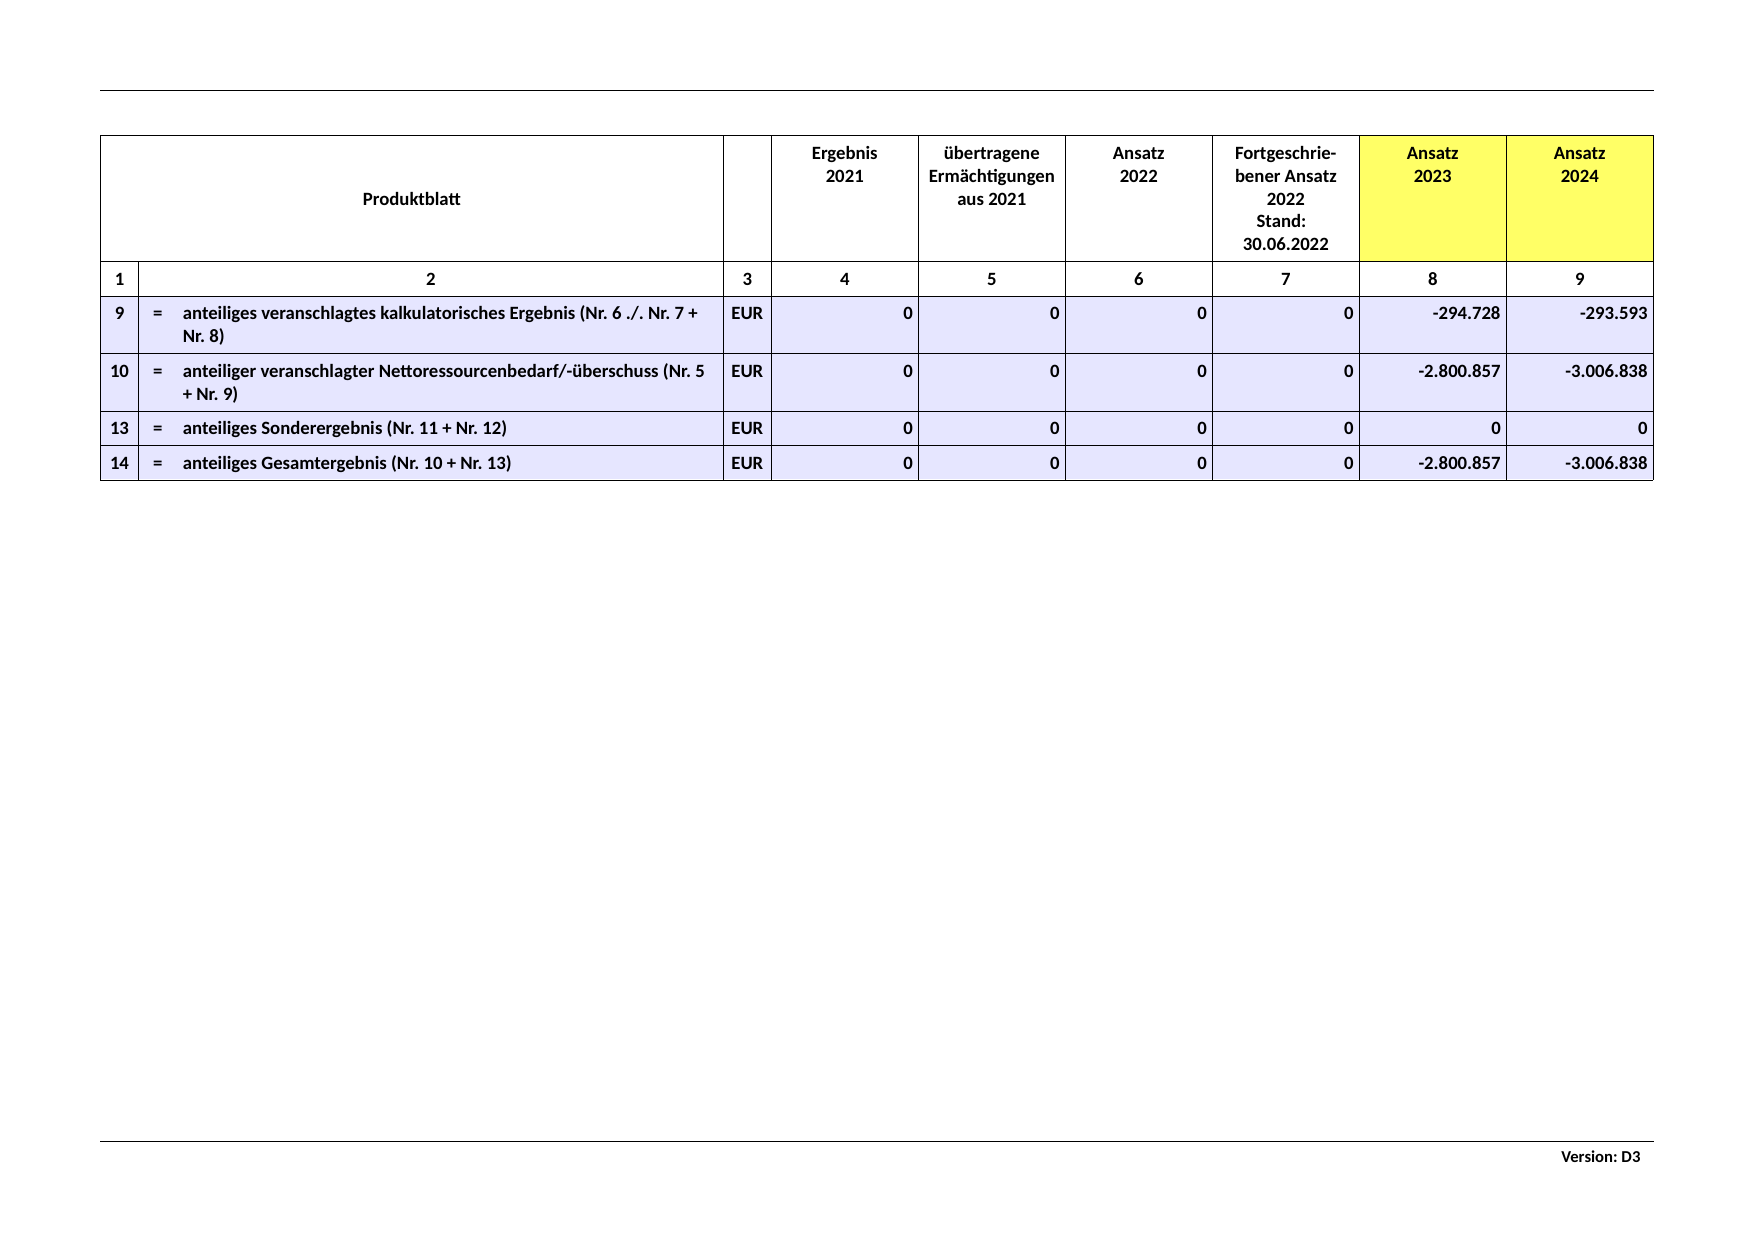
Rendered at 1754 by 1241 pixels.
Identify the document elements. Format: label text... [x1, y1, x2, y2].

table_cell -294.728 [1360, 297, 1506, 353]
table_header Ansatz 2022 [1066, 136, 1212, 261]
table_cell -2.800.857 [1360, 354, 1506, 411]
table_cell 9 [101, 297, 138, 353]
table_cell 0 [1066, 297, 1212, 353]
table_cell = [139, 446, 177, 479]
table_cell anteiliges Sonderergebnis (Nr. 11 + Nr. 12) [177, 412, 723, 445]
table_cell 0 [772, 297, 918, 353]
table_cell 0 [1507, 412, 1653, 445]
table_cell 0 [919, 412, 1065, 445]
table_header übertragene Ermächtigungen aus 2021 [919, 136, 1065, 261]
table_header [724, 136, 771, 261]
table_cell = [139, 412, 177, 445]
table_cell anteiliges Gesamtergebnis (Nr. 10 + Nr. 13) [177, 446, 723, 479]
table_header Produktblatt [101, 136, 723, 261]
table_cell 0 [1066, 412, 1212, 445]
table_cell 0 [919, 297, 1065, 353]
table_cell 0 [919, 446, 1065, 479]
table_cell 5 [919, 262, 1065, 296]
table_cell -3.006.838 [1507, 446, 1653, 479]
table_cell 0 [772, 412, 918, 445]
table_cell EUR [724, 297, 771, 353]
table_cell 0 [1213, 354, 1359, 411]
table_header Ergebnis 2021 [772, 136, 918, 261]
table_cell 10 [101, 354, 138, 411]
table_cell 13 [101, 412, 138, 445]
table_cell -2.800.857 [1360, 446, 1506, 479]
table_cell 2 [139, 262, 723, 296]
table_cell 6 [1066, 262, 1212, 296]
table_cell = [139, 297, 177, 353]
table_cell 3 [724, 262, 771, 296]
table_cell anteiliger veranschlagter Nettoressourcenbedarf/-überschuss (Nr. 5 + Nr. 9) [177, 354, 723, 411]
table_cell EUR [724, 354, 771, 411]
table_cell 1 [101, 262, 138, 296]
table_cell anteiliges veranschlagtes kalkulatorisches Ergebnis (Nr. 6 ./. Nr. 7 + Nr. 8) [177, 297, 723, 353]
table_cell EUR [724, 412, 771, 445]
table_cell EUR [724, 446, 771, 479]
table_cell -3.006.838 [1507, 354, 1653, 411]
table_header Ansatz 2023 [1360, 136, 1506, 261]
table_cell 0 [772, 354, 918, 411]
table_header Ansatz 2024 [1507, 136, 1653, 261]
table_cell 0 [1213, 446, 1359, 479]
table_cell 0 [772, 446, 918, 479]
table_cell 0 [1360, 412, 1506, 445]
table_cell 0 [1066, 354, 1212, 411]
table_cell 7 [1213, 262, 1359, 296]
table_cell 0 [1213, 412, 1359, 445]
table_cell 0 [1066, 446, 1212, 479]
table_cell 9 [1507, 262, 1653, 296]
table_cell 4 [772, 262, 918, 296]
table_cell -293.593 [1507, 297, 1653, 353]
table_cell 8 [1360, 262, 1506, 296]
table_cell 14 [101, 446, 138, 479]
table_cell = [139, 354, 177, 411]
table_header Fortgeschrie-bener Ansatz 2022 Stand: 30.06.2022 [1213, 136, 1359, 261]
table_cell 0 [1213, 297, 1359, 353]
table_cell 0 [919, 354, 1065, 411]
